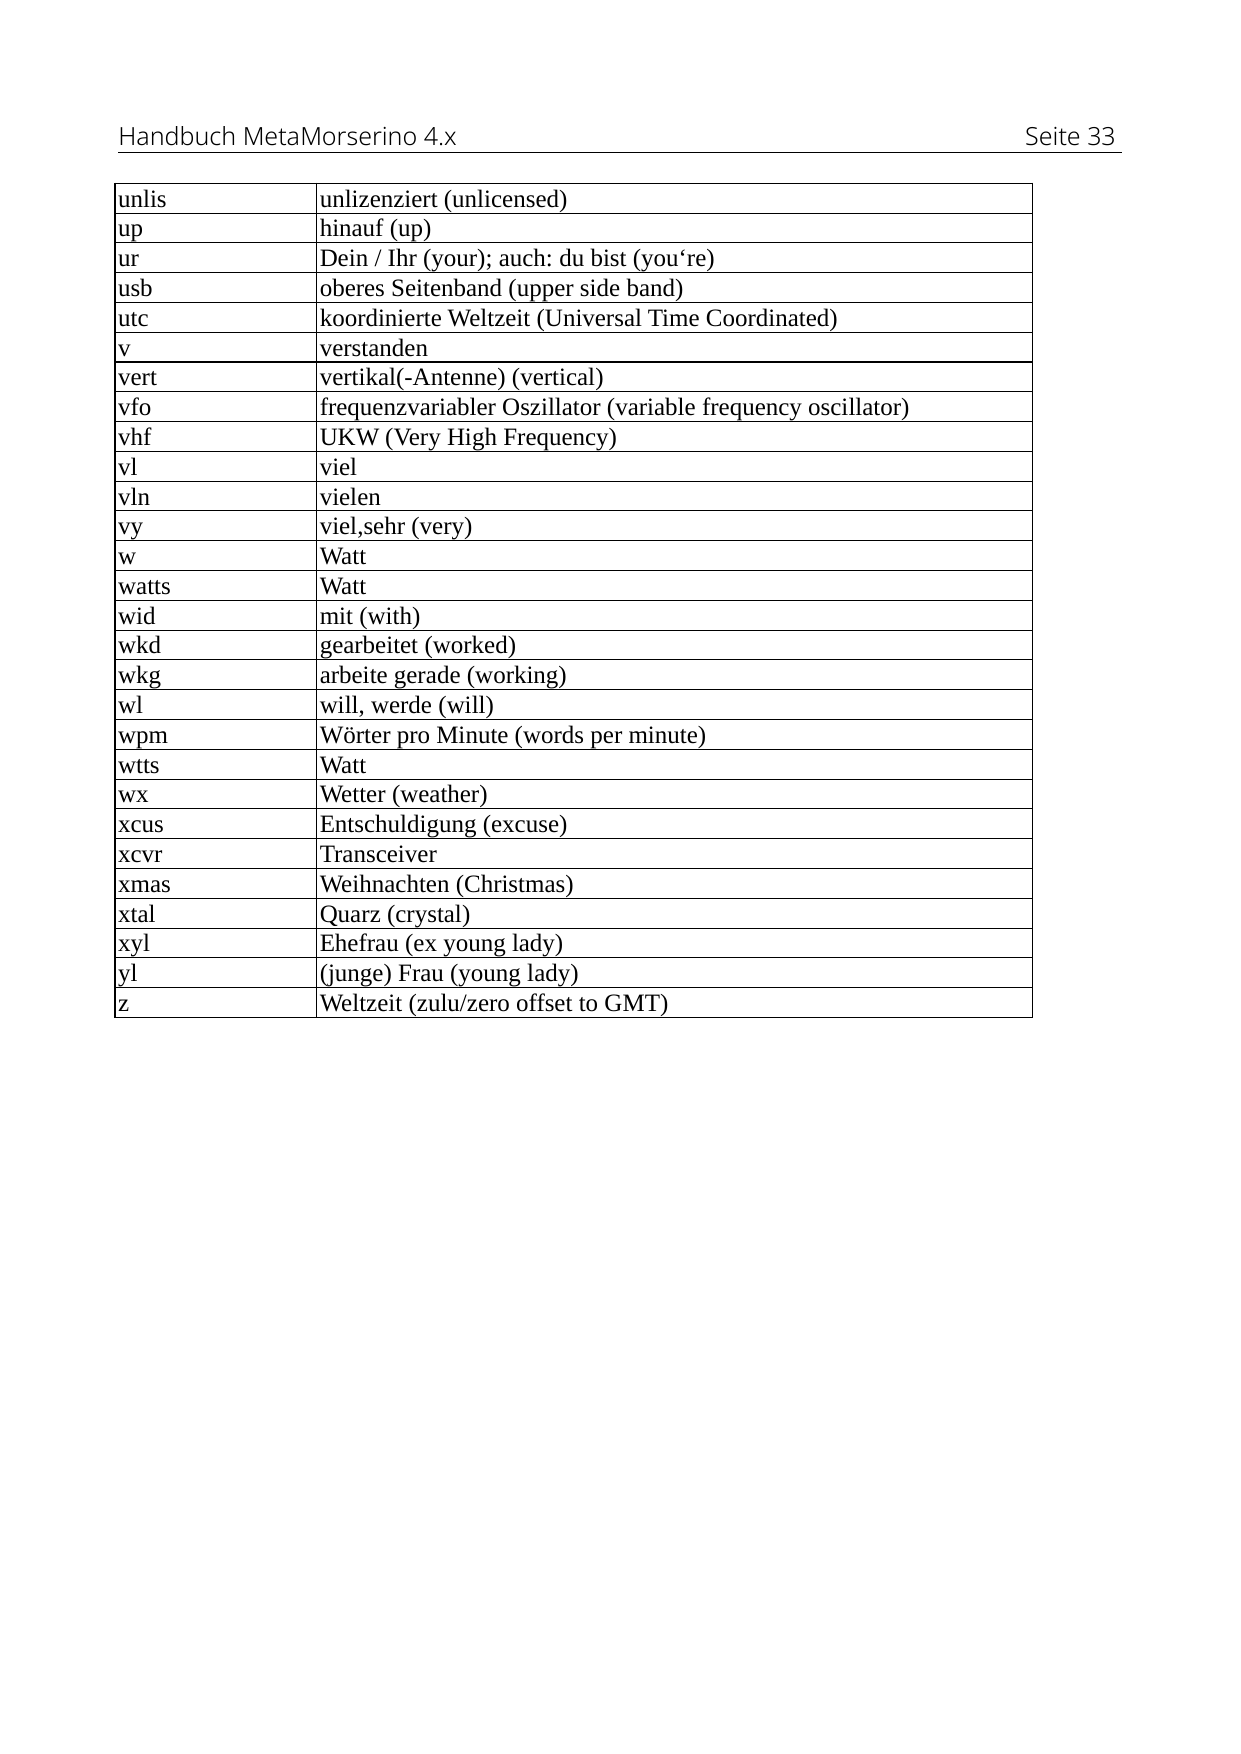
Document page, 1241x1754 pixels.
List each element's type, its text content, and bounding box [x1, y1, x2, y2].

table_cell Weihnachten (Christmas) [317, 869, 1032, 898]
table_cell vl [116, 452, 316, 481]
table_cell utc [116, 303, 316, 332]
table_cell Watt [317, 541, 1032, 570]
table_cell Ehefrau (ex young lady) [317, 929, 1032, 957]
table_cell koordinierte Weltzeit (Universal Time Coordinated) [317, 303, 1032, 332]
table_cell Watt [317, 750, 1032, 778]
table_cell Wörter pro Minute (words per minute) [317, 720, 1032, 749]
table_cell Wetter (weather) [317, 780, 1032, 808]
table_cell wkg [116, 660, 316, 689]
table_cell up [116, 214, 316, 242]
table_cell will, werde (will) [317, 690, 1032, 719]
table_cell Quarz (crystal) [317, 899, 1032, 927]
table_cell wid [116, 601, 316, 629]
table_cell ur [116, 243, 316, 272]
table_cell vielen [317, 482, 1032, 510]
table_cell wx [116, 780, 316, 808]
table_cell watts [116, 571, 316, 600]
table_cell unlizenziert (unlicensed) [317, 184, 1032, 212]
table_cell gearbeitet (worked) [317, 631, 1032, 659]
table_cell vhf [116, 422, 316, 451]
table_cell wtts [116, 750, 316, 778]
table_cell arbeite gerade (working) [317, 660, 1032, 689]
table_cell Weltzeit (zulu/zero offset to GMT) [317, 988, 1032, 1017]
table_cell wkd [116, 631, 316, 659]
table_cell hinauf (up) [317, 214, 1032, 242]
table_cell xtal [116, 899, 316, 927]
table_cell Entschuldigung (excuse) [317, 809, 1032, 838]
table_cell z [116, 988, 316, 1017]
table_cell wl [116, 690, 316, 719]
table_cell vy [116, 511, 316, 540]
table_cell Transceiver [317, 839, 1032, 868]
table_cell usb [116, 273, 316, 302]
table_cell xyl [116, 929, 316, 957]
table_cell v [116, 333, 316, 361]
table_cell vertikal(-Antenne) (vertical) [317, 363, 1032, 391]
table_cell unlis [116, 184, 316, 212]
table_cell UKW (Very High Frequency) [317, 422, 1032, 451]
table_cell vfo [116, 392, 316, 421]
table_cell Dein / Ihr (your); auch: du bist (you‘re) [317, 243, 1032, 272]
table_cell yl [116, 958, 316, 987]
table_cell viel [317, 452, 1032, 481]
table_cell oberes Seitenband (upper side band) [317, 273, 1032, 302]
table_cell (junge) Frau (young lady) [317, 958, 1032, 987]
table_cell vln [116, 482, 316, 510]
table_cell xmas [116, 869, 316, 898]
table_cell xcus [116, 809, 316, 838]
table_cell verstanden [317, 333, 1032, 361]
table_cell frequenzvariabler Oszillator (variable frequency oscillator) [317, 392, 1032, 421]
table_cell wpm [116, 720, 316, 749]
table_cell w [116, 541, 316, 570]
table_cell mit (with) [317, 601, 1032, 629]
table_cell xcvr [116, 839, 316, 868]
table_cell viel,sehr (very) [317, 511, 1032, 540]
table_cell vert [116, 363, 316, 391]
table_cell Watt [317, 571, 1032, 600]
